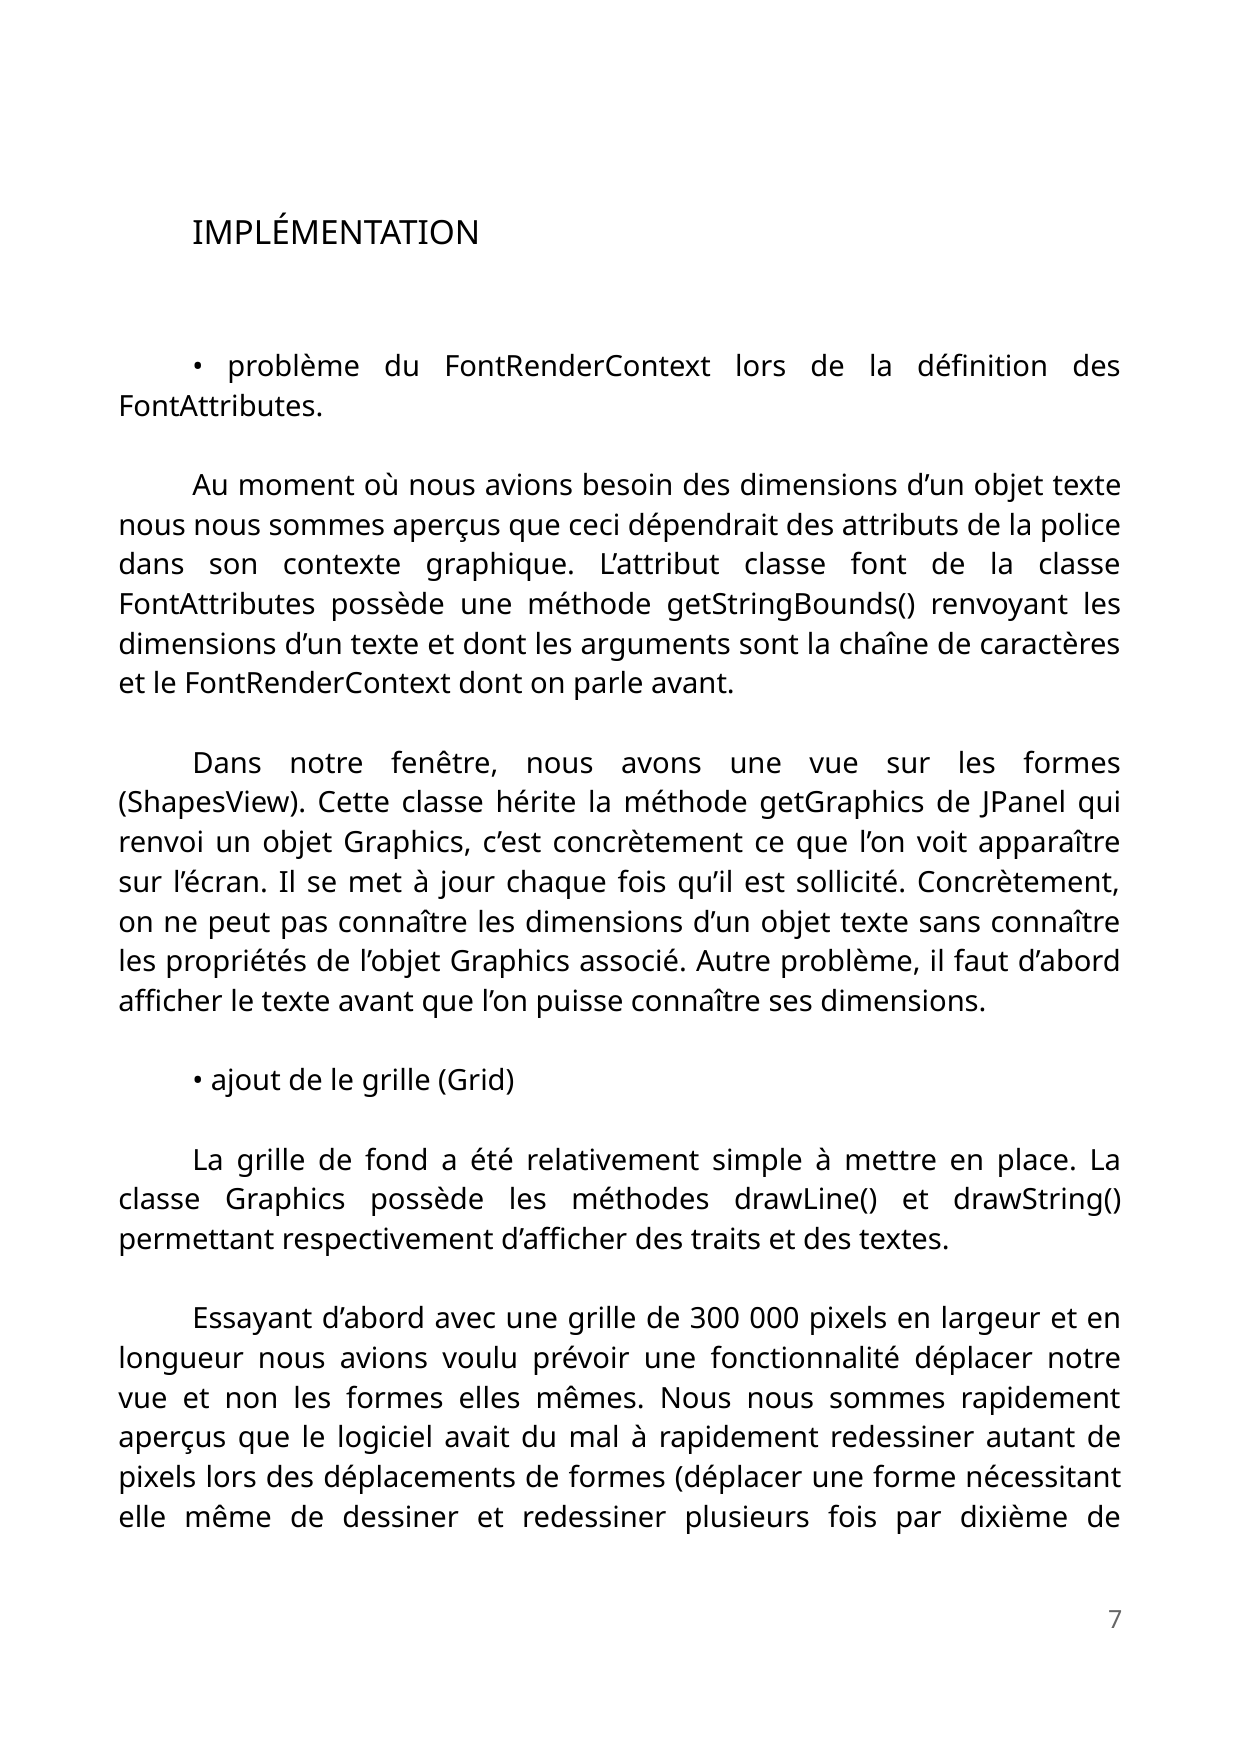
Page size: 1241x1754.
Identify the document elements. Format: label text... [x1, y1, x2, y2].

text Essayant d’abord avec une grille de 300 000 pixels en largeur et en longueur nous avions voulu prévoir une fonctionnalité déplacer notre vue et non les formes elles mêmes. Nous nous sommes rapidement aperçus que le logiciel avait du mal à rapidement redessiner autant de pixels lors des déplacements de formes (déplacer une forme nécessitant elle même de dessiner et redessiner plusieurs fois par dixième de [118, 1298, 1122, 1536]
text Dans notre fenêtre, nous avons une vue sur les formes (ShapesView). Cette classe hérite la méthode getGraphics de JPanel qui renvoi un objet Graphics, c’est concrètement ce que l’on voit apparaître sur l’écran. Il se met à jour chaque fois qu’il est sollicité. Concrètement, on ne peut pas connaître les dimensions d’un objet texte sans connaître les propriétés de l’objet Graphics associé. Autre problème, il faut d’abord afficher le texte avant que l’on puisse connaître ses dimensions. [118, 742, 1122, 1020]
text • ajout de le grille (Grid) [118, 1059, 1122, 1099]
text La grille de fond a été relativement simple à mettre en place. La classe Graphics possède les méthodes drawLine() et drawString() permettant respectivement d’afficher des traits et des textes. [118, 1139, 1122, 1258]
text Au moment où nous avions besoin des dimensions d’un objet texte nous nous sommes aperçus que ceci dépendrait des attributs de la police dans son contexte graphique. L’attribut classe font de la classe FontAttributes possède une méthode getStringBounds() renvoyant les dimensions d’un texte et dont les arguments sont la chaîne de caractères et le FontRenderContext dont on parle avant. [118, 464, 1122, 702]
text IMPLÉMENTATION [118, 209, 1122, 254]
text • problème du FontRenderContext lors de la définition des FontAttributes. [118, 345, 1122, 424]
